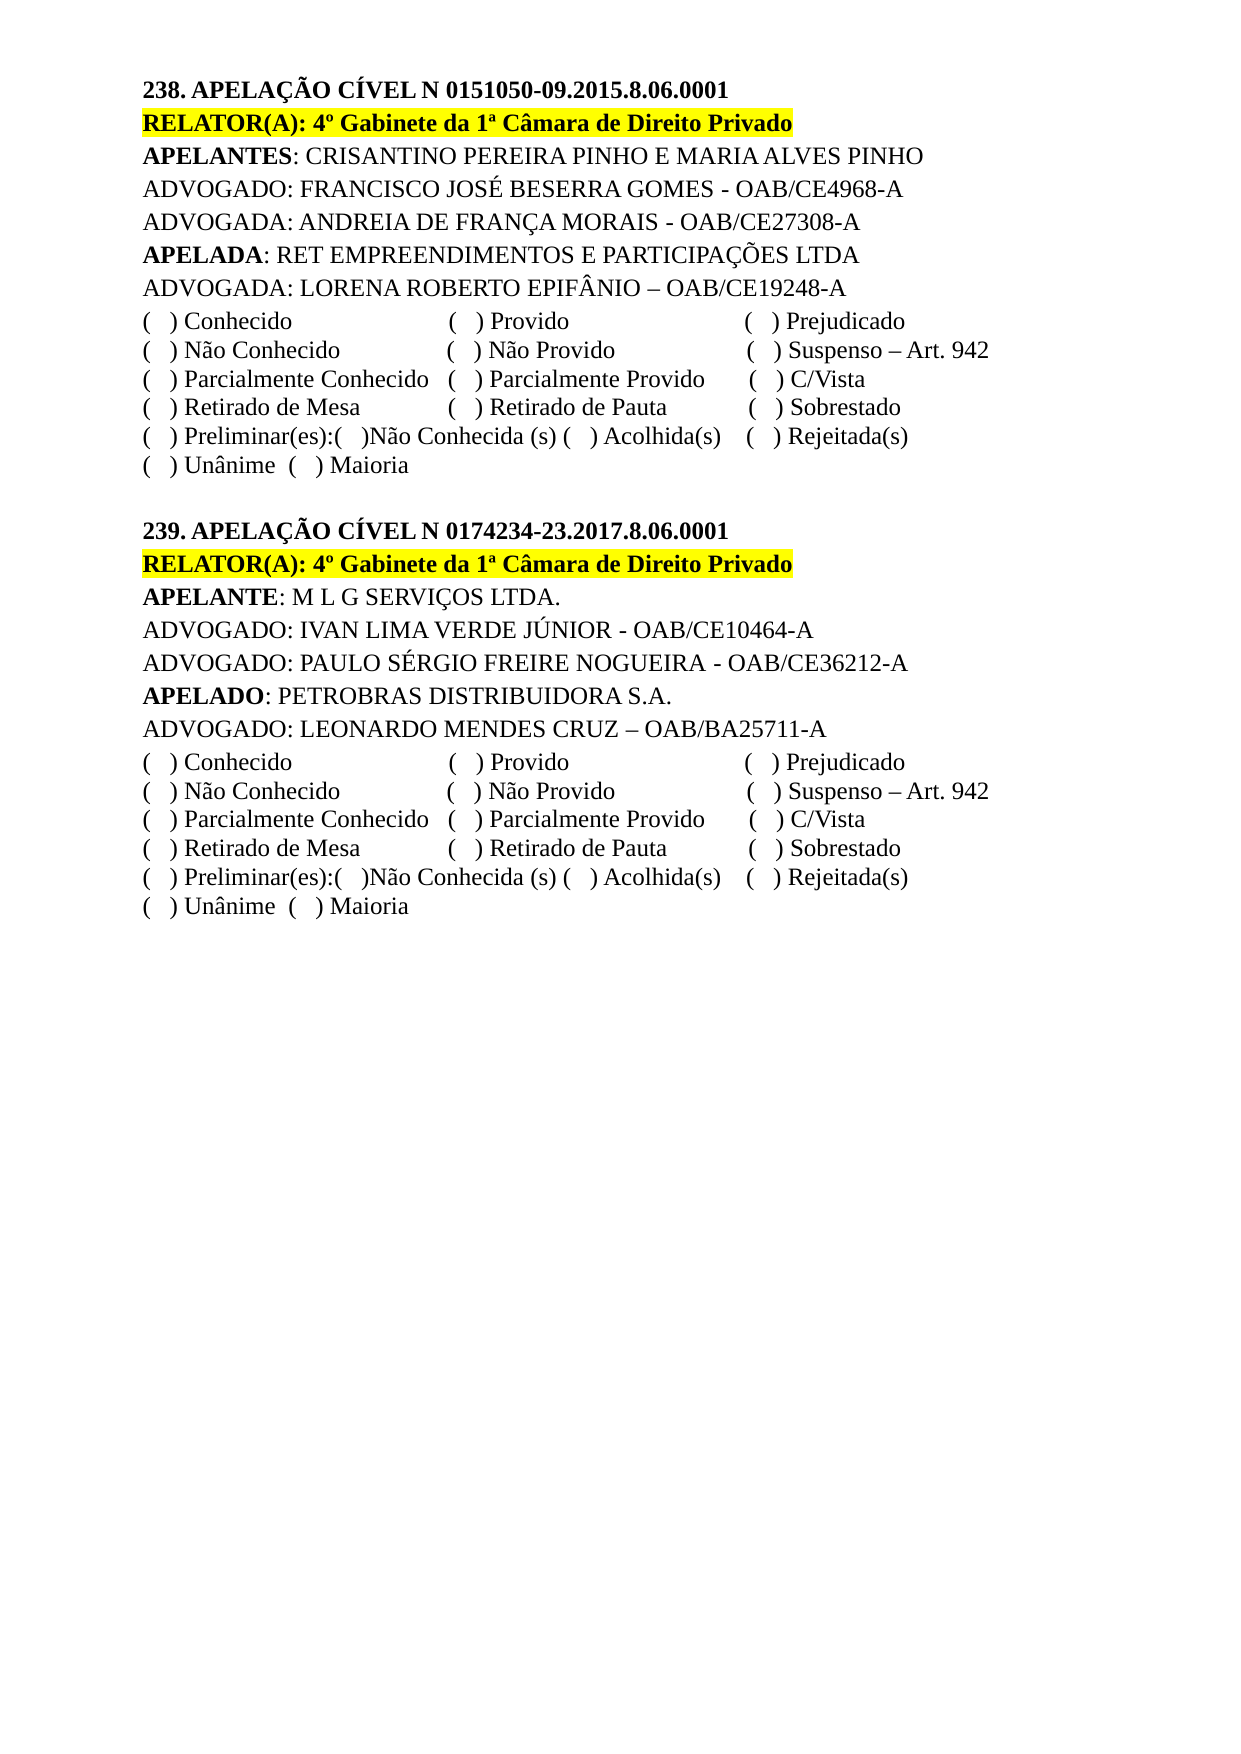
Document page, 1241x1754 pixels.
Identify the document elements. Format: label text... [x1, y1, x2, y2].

text ( ) Não Conhecido ( ) Não Provido ( ) Suspenso – Art. 942 [142, 335, 1158, 364]
text ( ) Parcialmente Conhecido ( ) Parcialmente Provido ( ) C/Vista [142, 804, 1158, 833]
text ( ) Conhecido ( ) Provido ( ) Prejudicado [142, 747, 1141, 776]
text ( ) Unânime ( ) Maioria [142, 891, 1141, 986]
text ( ) Unânime ( ) Maioria 239. APELAÇÃO CÍVEL N 0174234-23.2017.8.06.0001 RELATOR(A): 4º Gabinete da 1ª Câmara de Direito Privado APELANTE: M L G SERVIÇOS LTDA. ADVOGADO: IVAN LIMA VERDE JÚNIOR - OAB/CE10464-A ADVOGADO: PAULO SÉRGIO FREIRE NOGUEIRA - OAB/CE36212-A APELADO: PETROBRAS DISTRIBUIDORA S.A. ADVOGADO: LEONARDO MENDES CRUZ – OAB/BA25711-A [142, 450, 1141, 743]
text ( ) Não Conhecido ( ) Não Provido ( ) Suspenso – Art. 942 [142, 776, 1158, 804]
text 238. APELAÇÃO CÍVEL N 0151050-09.2015.8.06.0001 RELATOR(A): 4º Gabinete da 1ª Câmara de Direito Privado APELANTES: CRISANTINO PEREIRA PINHO E MARIA ALVES PINHO ADVOGADO: FRANCISCO JOSÉ BESERRA GOMES - OAB/CE4968-A ADVOGADA: ANDREIA DE FRANÇA MORAIS - OAB/CE27308-A APELADA: RET EMPREENDIMENTOS E PARTICIPAÇÕES LTDA ADVOGADA: LORENA ROBERTO EPIFÂNIO – OAB/CE19248-A [142, 75, 1141, 302]
text ( ) Preliminar(es):( )Não Conhecida (s) ( ) Acolhida(s) ( ) Rejeitada(s) [142, 421, 1158, 450]
text ( ) Parcialmente Conhecido ( ) Parcialmente Provido ( ) C/Vista [142, 364, 1158, 392]
text ( ) Conhecido ( ) Provido ( ) Prejudicado [142, 306, 1141, 335]
text ( ) Preliminar(es):( )Não Conhecida (s) ( ) Acolhida(s) ( ) Rejeitada(s) [142, 862, 1158, 891]
text ( ) Retirado de Mesa ( ) Retirado de Pauta ( ) Sobrestado [142, 392, 1158, 421]
text ( ) Retirado de Mesa ( ) Retirado de Pauta ( ) Sobrestado [142, 833, 1158, 862]
